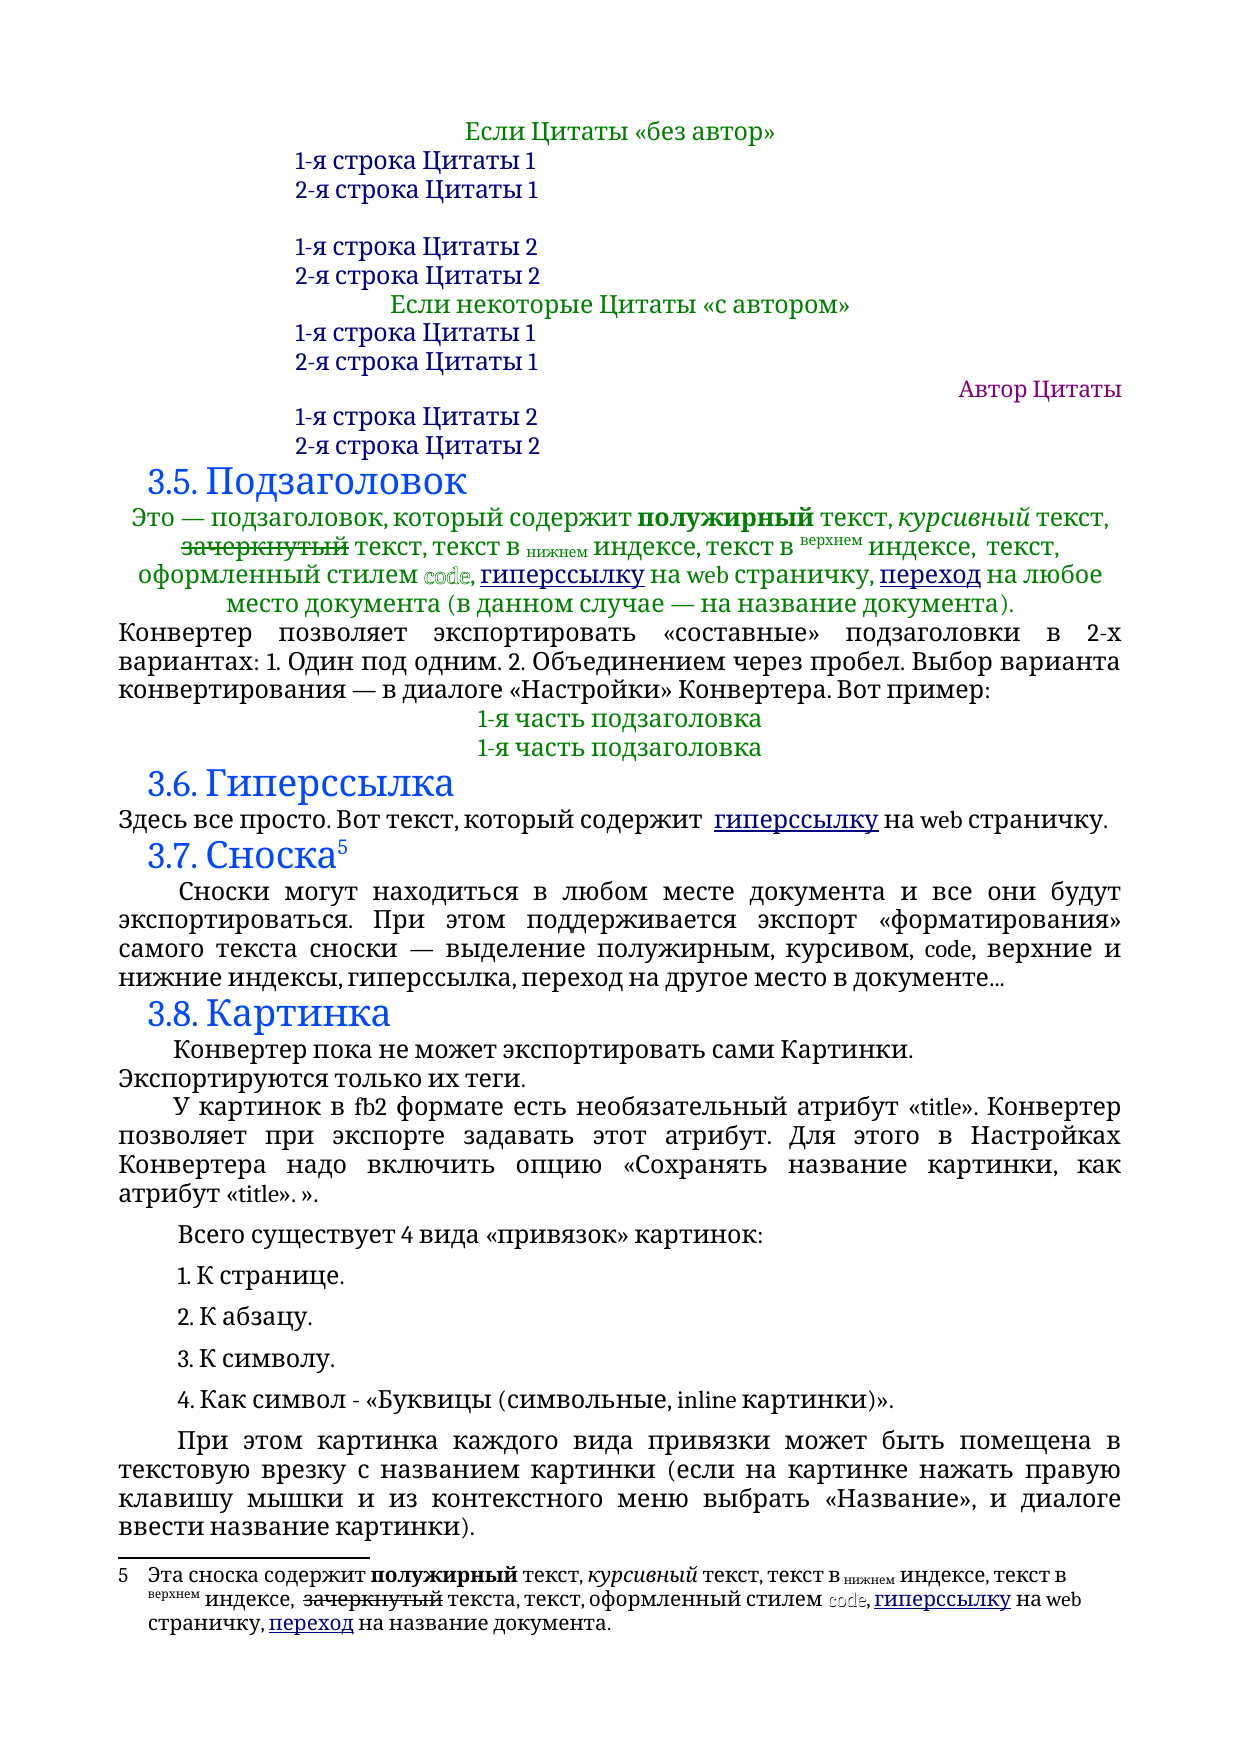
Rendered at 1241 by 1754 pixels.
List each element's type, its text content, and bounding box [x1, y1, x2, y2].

text 3.5. Подзаголовок [148, 461, 1122, 504]
text 3.6. Гиперссылка [148, 763, 1122, 806]
text 2-я строка Цитаты 1 [295, 348, 945, 377]
subtitle Если Цитаты «без автор» [118, 118, 1122, 147]
subtitle Это — подзаголовок, который содержит полужирный текст, курсивный текст, зачеркнутый текст, текст в нижнем индексе, текст в верхнем индексе, текст, оформленный стилем code, гиперссылку на web страничку, переход на любое место документа (в данном случае — на название документа). [118, 504, 1122, 619]
text 4. Как символ - «Буквицы (символьные, inline картинки)». [118, 1386, 1122, 1414]
text Сноски могут находиться в любом месте документа и все они будут экспортироваться. При этом поддерживается экспорт «форматирования» самого текста сноски — выделение полужирным, курсивом, code, верхние и нижние индексы, гиперссылка, переход на другое место в документе... [118, 878, 1122, 993]
text 3. К символу. [118, 1344, 1122, 1373]
subtitle 1-я часть подзаголовка [118, 705, 1122, 734]
text При этом картинка каждого вида привязки может быть помещена в текстовую врезку с названием картинки (если на картинке нажать правую клавишу мышки и из контекстного меню выбрать «Название», и диалоге ввести название картинки). [118, 1427, 1122, 1542]
text 1-я строка Цитаты 1 [295, 147, 945, 176]
text 3.8. Картинка [148, 993, 1122, 1036]
text 1-я строка Цитаты 2 [295, 233, 945, 262]
subtitle 1-я часть подзаголовка [118, 734, 1122, 763]
text У картинок в fb2 формате есть необязательный атрибут «title». Конвертер позволяет при экспорте задавать этот атрибут. Для этого в Настройках Конвертера надо включить опцию «Сохранять название картинки, как атрибут «title». ». [118, 1093, 1122, 1208]
text Автор Цитаты [325, 377, 1122, 403]
text 2-я строка Цитаты 2 [295, 262, 945, 291]
text 2-я строка Цитаты 1 [295, 176, 945, 204]
text 1. К странице. [118, 1262, 1122, 1291]
text 2-я строка Цитаты 2 [295, 432, 945, 461]
subtitle Если некоторые Цитаты «с автором» [118, 291, 1122, 319]
text 1-я строка Цитаты 1 [295, 319, 945, 348]
text 1-я строка Цитаты 2 [295, 403, 945, 432]
text Конвертер позволяет экспортировать «составные» подзаголовки в 2-х вариантах: 1. Один под одним. 2. Объединением через пробел. Выбор варианта конвертирования — в диалоге «Настройки» Конвертера. Вот пример: [118, 619, 1122, 705]
text Конвертер пока не может экспортировать сами Картинки. Экспортируются только их теги. [118, 1036, 1122, 1093]
text Здесь все просто. Вот текст, который содержит гиперссылку на web страничку. [118, 806, 1122, 834]
text 3.7. Сноска [148, 834, 1122, 878]
text Эта сноска содержит полужирный текст, курсивный текст, текст в нижнем индексе, текст в верхнем индексе, зачеркнутый текста, текст, оформленный стилем code, гиперссылку на web страничку, переход на название документа. [118, 1564, 1122, 1636]
text Всего существует 4 вида «привязок» картинок: [118, 1221, 1122, 1249]
text 2. К абзацу. [118, 1303, 1122, 1332]
